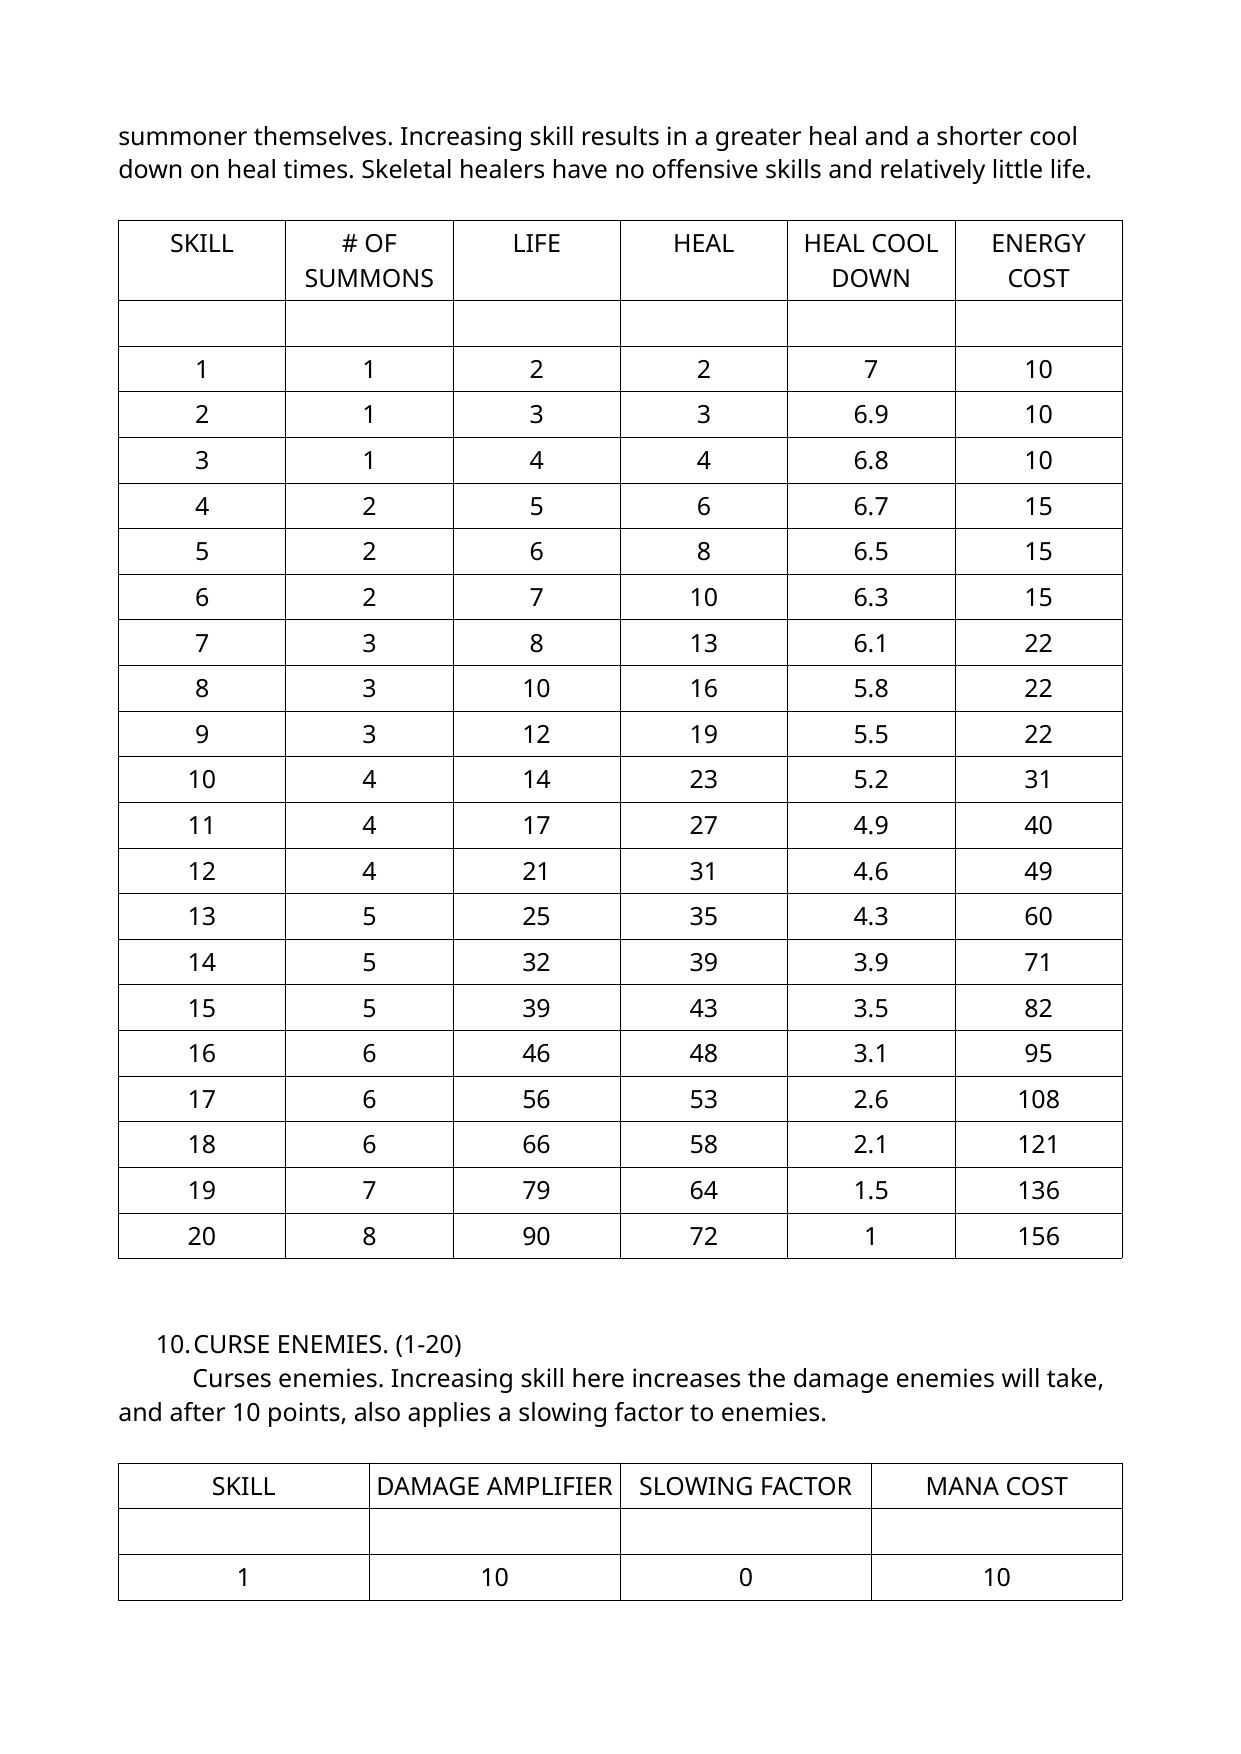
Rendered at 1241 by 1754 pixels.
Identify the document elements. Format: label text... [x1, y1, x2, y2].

table_cell 6.5 [788, 529, 955, 574]
table_header ENERGY COST [956, 221, 1122, 300]
table_header # OF SUMMONS [286, 221, 453, 300]
table_cell [286, 301, 453, 346]
table_cell 39 [621, 940, 787, 984]
table_cell 5.2 [788, 757, 955, 802]
table_cell 4 [286, 849, 453, 893]
table_cell 21 [454, 849, 620, 893]
text summoner themselves. Increasing skill results in a greater heal and a shorter cool down on heal times. Skeletal healers have no offensive skills and relatively little life. [118, 118, 1122, 186]
table_cell 17 [119, 1077, 285, 1121]
table_cell 5 [119, 529, 285, 574]
table_cell 6.7 [788, 484, 955, 528]
table_cell 3 [119, 438, 285, 482]
table_header SLOWING FACTOR [621, 1464, 871, 1508]
table_cell 4 [286, 803, 453, 847]
table_cell 9 [119, 712, 285, 756]
table_cell 39 [454, 985, 620, 1030]
table_cell 7 [788, 347, 955, 391]
table_cell 6 [454, 529, 620, 574]
table_cell 0 [621, 1555, 871, 1599]
table_cell 5 [286, 940, 453, 984]
table_cell 71 [956, 940, 1122, 984]
table_cell 90 [454, 1214, 620, 1258]
table_cell 56 [454, 1077, 620, 1121]
table_cell 1 [286, 392, 453, 437]
table_cell 14 [119, 940, 285, 984]
table_cell 6 [621, 484, 787, 528]
table_cell [454, 301, 620, 346]
table_cell 3.9 [788, 940, 955, 984]
table_cell 3.5 [788, 985, 955, 1030]
table_cell 6 [119, 575, 285, 619]
table_cell 6.1 [788, 620, 955, 665]
table_cell 25 [454, 894, 620, 939]
table_cell 8 [454, 620, 620, 665]
table_cell 5 [454, 484, 620, 528]
table_cell [621, 301, 787, 346]
table_cell 15 [956, 575, 1122, 619]
table_cell 32 [454, 940, 620, 984]
table_cell 5.8 [788, 666, 955, 711]
table_cell 2 [286, 575, 453, 619]
table_cell 14 [454, 757, 620, 802]
table_cell 10 [956, 392, 1122, 437]
table_cell 4.3 [788, 894, 955, 939]
table_cell 79 [454, 1168, 620, 1212]
table_cell 82 [956, 985, 1122, 1030]
table_cell [956, 301, 1122, 346]
table_cell 43 [621, 985, 787, 1030]
table_cell 4 [119, 484, 285, 528]
table_cell 1 [119, 1555, 369, 1599]
table_header SKILL [119, 1464, 369, 1508]
table_header DAMAGE AMPLIFIER [370, 1464, 620, 1508]
table_cell 108 [956, 1077, 1122, 1121]
table_cell 136 [956, 1168, 1122, 1212]
table_cell 13 [119, 894, 285, 939]
table_cell 16 [119, 1031, 285, 1076]
table_cell 156 [956, 1214, 1122, 1258]
table_cell 4 [286, 757, 453, 802]
table_cell 1 [119, 347, 285, 391]
table_cell 2 [286, 484, 453, 528]
table_header MANA COST [872, 1464, 1122, 1508]
table_cell 2.6 [788, 1077, 955, 1121]
table_cell 3 [621, 392, 787, 437]
table_cell 19 [621, 712, 787, 756]
text Curses enemies. Increasing skill here increases the damage enemies will take, and after 10 points, also applies a slowing factor to enemies. [118, 1360, 1122, 1428]
table_cell [119, 301, 285, 346]
table_cell 1 [286, 347, 453, 391]
table_cell [872, 1509, 1122, 1554]
table_cell 2.1 [788, 1122, 955, 1167]
table_cell 66 [454, 1122, 620, 1167]
table_cell 8 [119, 666, 285, 711]
table_cell 53 [621, 1077, 787, 1121]
table_cell 121 [956, 1122, 1122, 1167]
table_cell [370, 1509, 620, 1554]
table_cell 3 [286, 712, 453, 756]
table_cell 10 [119, 757, 285, 802]
table_cell 12 [454, 712, 620, 756]
table_cell [119, 1509, 369, 1554]
table_cell 11 [119, 803, 285, 847]
table_cell 18 [119, 1122, 285, 1167]
table_cell 6 [286, 1031, 453, 1076]
table_cell 15 [956, 484, 1122, 528]
table_cell 64 [621, 1168, 787, 1212]
table_cell 40 [956, 803, 1122, 847]
table_cell 6.8 [788, 438, 955, 482]
table_cell 5.5 [788, 712, 955, 756]
table_cell 95 [956, 1031, 1122, 1076]
table_header HEAL COOL DOWN [788, 221, 955, 300]
table_cell [621, 1509, 871, 1554]
table_cell 7 [286, 1168, 453, 1212]
table_cell 5 [286, 894, 453, 939]
table_cell 8 [286, 1214, 453, 1258]
table_cell 12 [119, 849, 285, 893]
table_cell 27 [621, 803, 787, 847]
table_cell 17 [454, 803, 620, 847]
table_cell 2 [621, 347, 787, 391]
table_cell 60 [956, 894, 1122, 939]
table_cell 35 [621, 894, 787, 939]
table_cell 10 [454, 666, 620, 711]
table_cell 19 [119, 1168, 285, 1212]
table_cell 1 [286, 438, 453, 482]
table_cell 6 [286, 1122, 453, 1167]
table_cell 6.3 [788, 575, 955, 619]
table_cell 22 [956, 620, 1122, 665]
table_cell 4.6 [788, 849, 955, 893]
table_cell 6.9 [788, 392, 955, 437]
table_cell 10 [370, 1555, 620, 1599]
table_cell 15 [119, 985, 285, 1030]
table_cell 58 [621, 1122, 787, 1167]
table_cell 2 [119, 392, 285, 437]
table_cell 3.1 [788, 1031, 955, 1076]
table_cell 6 [286, 1077, 453, 1121]
table_cell 4 [454, 438, 620, 482]
table_cell 2 [286, 529, 453, 574]
table_cell 10 [872, 1555, 1122, 1599]
table_cell 31 [621, 849, 787, 893]
table_cell 46 [454, 1031, 620, 1076]
table_cell 7 [454, 575, 620, 619]
table_cell 1 [788, 1214, 955, 1258]
table_cell 15 [956, 529, 1122, 574]
table_cell 8 [621, 529, 787, 574]
table_cell 22 [956, 712, 1122, 756]
table_cell 4 [621, 438, 787, 482]
table_cell 13 [621, 620, 787, 665]
table_cell 48 [621, 1031, 787, 1076]
table_cell [788, 301, 955, 346]
table_cell 3 [286, 666, 453, 711]
table_cell 5 [286, 985, 453, 1030]
table_cell 23 [621, 757, 787, 802]
table_cell 4.9 [788, 803, 955, 847]
table_cell 16 [621, 666, 787, 711]
table_cell 1.5 [788, 1168, 955, 1212]
table_cell 72 [621, 1214, 787, 1258]
table_cell 31 [956, 757, 1122, 802]
table_cell 7 [119, 620, 285, 665]
table_cell 20 [119, 1214, 285, 1258]
table_cell 49 [956, 849, 1122, 893]
table_header LIFE [454, 221, 620, 300]
table_header HEAL [621, 221, 787, 300]
table_cell 22 [956, 666, 1122, 711]
list CURSE ENEMIES. (1-20) [156, 1326, 1122, 1360]
table_cell 2 [454, 347, 620, 391]
table_cell 10 [621, 575, 787, 619]
table_cell 10 [956, 438, 1122, 482]
table_cell 10 [956, 347, 1122, 391]
table_cell 3 [286, 620, 453, 665]
table_header SKILL [119, 221, 285, 300]
table_cell 3 [454, 392, 620, 437]
